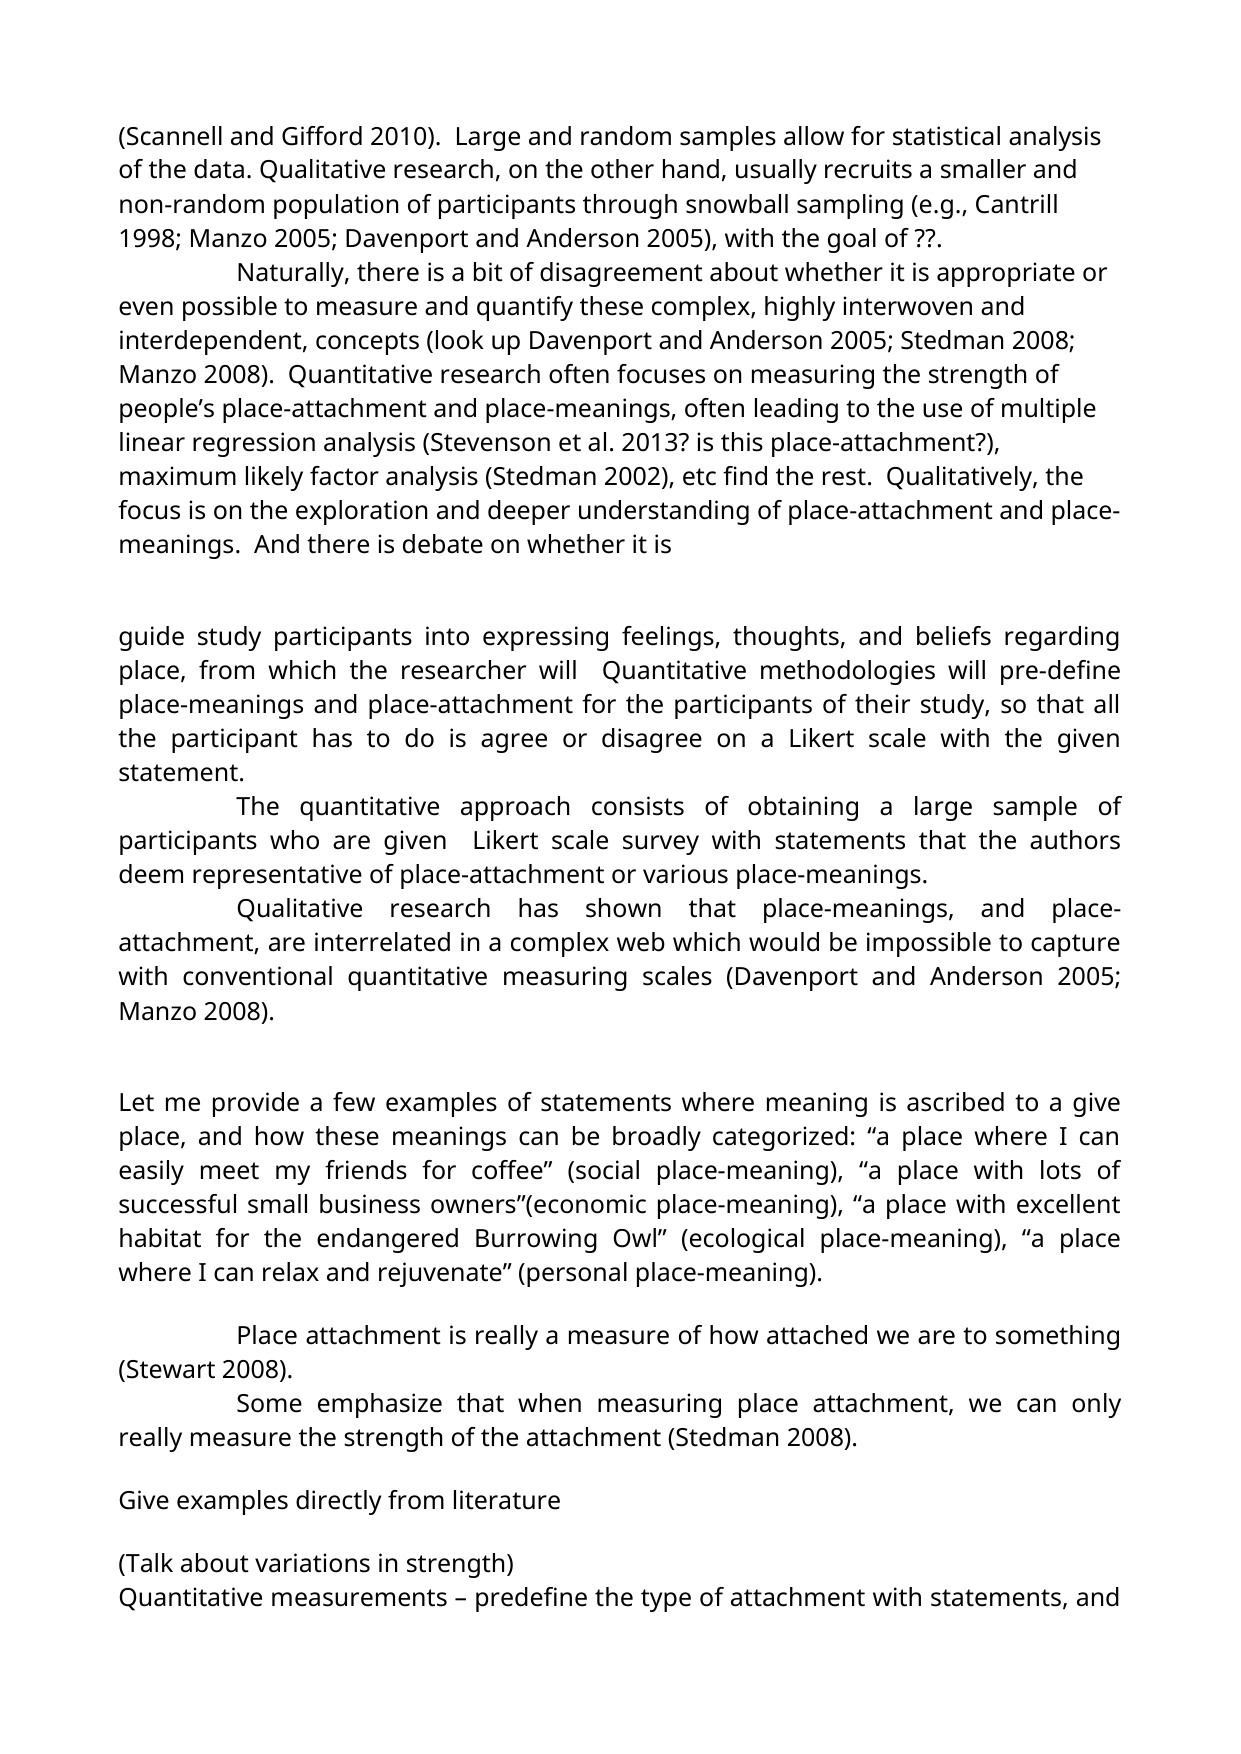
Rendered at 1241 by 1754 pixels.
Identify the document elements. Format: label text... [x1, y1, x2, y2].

text Quantitative measurements – predefine the type of attachment with statements, and [118, 1580, 1122, 1614]
text Qualitative research has shown that place-meanings, and place-attachment, are interrelated in a complex web which would be impossible to capture with conventional quantitative measuring scales (Davenport and Anderson 2005; Manzo 2008). [118, 891, 1122, 1027]
text Place attachment is really a measure of how attached we are to something (Stewart 2008). [118, 1318, 1122, 1386]
text The quantitative approach consists of obtaining a large sample of participants who are given Likert scale survey with statements that the authors deem representative of place-attachment or various place-meanings. [118, 789, 1122, 891]
text (Talk about variations in strength) [118, 1546, 1122, 1580]
text guide study participants into expressing feelings, thoughts, and beliefs regarding place, from which the researcher will Quantitative methodologies will pre-define place-meanings and place-attachment for the participants of their study, so that all the participant has to do is agree or disagree on a Likert scale with the given statement. [118, 618, 1122, 789]
text Naturally, there is a bit of disagreement about whether it is appropriate or even possible to measure and quantify these complex, highly interwoven and interdependent, concepts (look up Davenport and Anderson 2005; Stedman 2008; Manzo 2008). Quantitative research often focuses on measuring the strength of people’s place-attachment and place-meanings, often leading to the use of multiple linear regression analysis (Stevenson et al. 2013? is this place-attachment?), maximum likely factor analysis (Stedman 2002), etc find the rest. Qualitatively, the focus is on the exploration and deeper understanding of place-attachment and place-meanings. And there is debate on whether it is [118, 254, 1122, 561]
text Some emphasize that when measuring place attachment, we can only really measure the strength of the attachment (Stedman 2008). [118, 1386, 1122, 1454]
text Let me provide a few examples of statements where meaning is ascribed to a give place, and how these meanings can be broadly categorized: “a place where I can easily meet my friends for coffee” (social place-meaning), “a place with lots of successful small business owners”(economic place-meaning), “a place with excellent habitat for the endangered Burrowing Owl” (ecological place-meaning), “a place where I can relax and rejuvenate” (personal place-meaning). [118, 1085, 1122, 1289]
text Give examples directly from literature [118, 1483, 1122, 1517]
text (Scannell and Gifford 2010). Large and random samples allow for statistical analysis of the data. Qualitative research, on the other hand, usually recruits a smaller and non-random population of participants through snowball sampling (e.g., Cantrill 1998; Manzo 2005; Davenport and Anderson 2005), with the goal of ??. [118, 118, 1122, 254]
